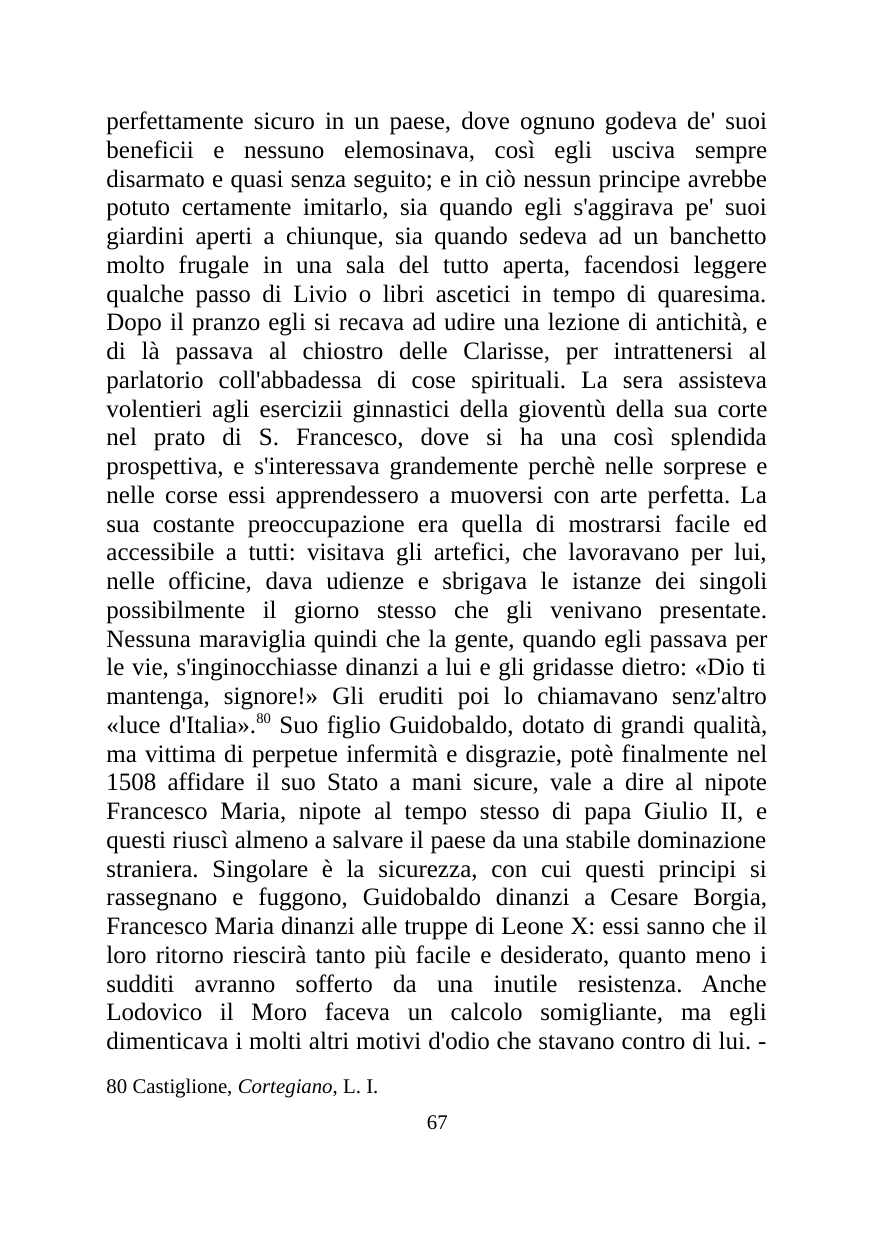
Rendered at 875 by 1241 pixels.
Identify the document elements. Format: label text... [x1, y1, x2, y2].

text perfettamente sicuro in un paese, dove ognuno godeva de' suoi beneficii e nessuno elemosinava, così egli usciva sempre disarmato e quasi senza seguito; e in ciò nessun principe avrebbe potuto certamente imitarlo, sia quando egli s'aggirava pe' suoi giardini aperti a chiunque, sia quando sedeva ad un banchetto molto frugale in una sala del tutto aperta, facendosi leggere qualche passo di Livio o libri ascetici in tempo di quaresima. Dopo il pranzo egli si recava ad udire una lezione di antichità, e di là passava al chiostro delle Clarisse, per intrattenersi al parlatorio coll'abbadessa di cose spirituali. La sera assisteva volentieri agli esercizii ginnastici della gioventù della sua corte nel prato di S. Francesco, dove si ha una così splendida prospettiva, e s'interessava grandemente perchè nelle sorprese e nelle corse essi apprendessero a muoversi con arte perfetta. La sua costante preoccupazione era quella di mostrarsi facile ed accessibile a tutti: visitava gli artefici, che lavoravano per lui, nelle officine, dava udienze e sbrigava le istanze dei singoli possibilmente il giorno stesso che gli venivano presentate. Nessuna maraviglia quindi che la gente, quando egli passava per le vie, s'inginocchiasse dinanzi a lui e gli gridasse dietro: «Dio ti mantenga, signore!» Gli eruditi poi lo chiamavano senz'altro «luce d'Italia». Suo figlio Guidobaldo, dotato di grandi qualità, ma vittima di perpetue infermità e disgrazie, potè finalmente nel 1508 affidare il suo Stato a mani sicure, vale a dire al nipote Francesco Maria, nipote al tempo stesso di papa Giulio II, e questi riuscì almeno a salvare il paese da una stabile dominazione straniera. Singolare è la sicurezza, con cui questi principi si rassegnano e fuggono, Guidobaldo dinanzi a Cesare Borgia, Francesco Maria dinanzi alle truppe di Leone X: essi sanno che il loro ritorno riescirà tanto più facile e desiderato, quanto meno i sudditi avranno sofferto da una inutile resistenza. Anche Lodovico il Moro faceva un calcolo somigliante, ma egli dimenticava i molti altri motivi d'odio che stavano contro di lui. [106, 106, 768, 1055]
text Castiglione, Cortegiano, L. I. [106, 1074, 768, 1098]
